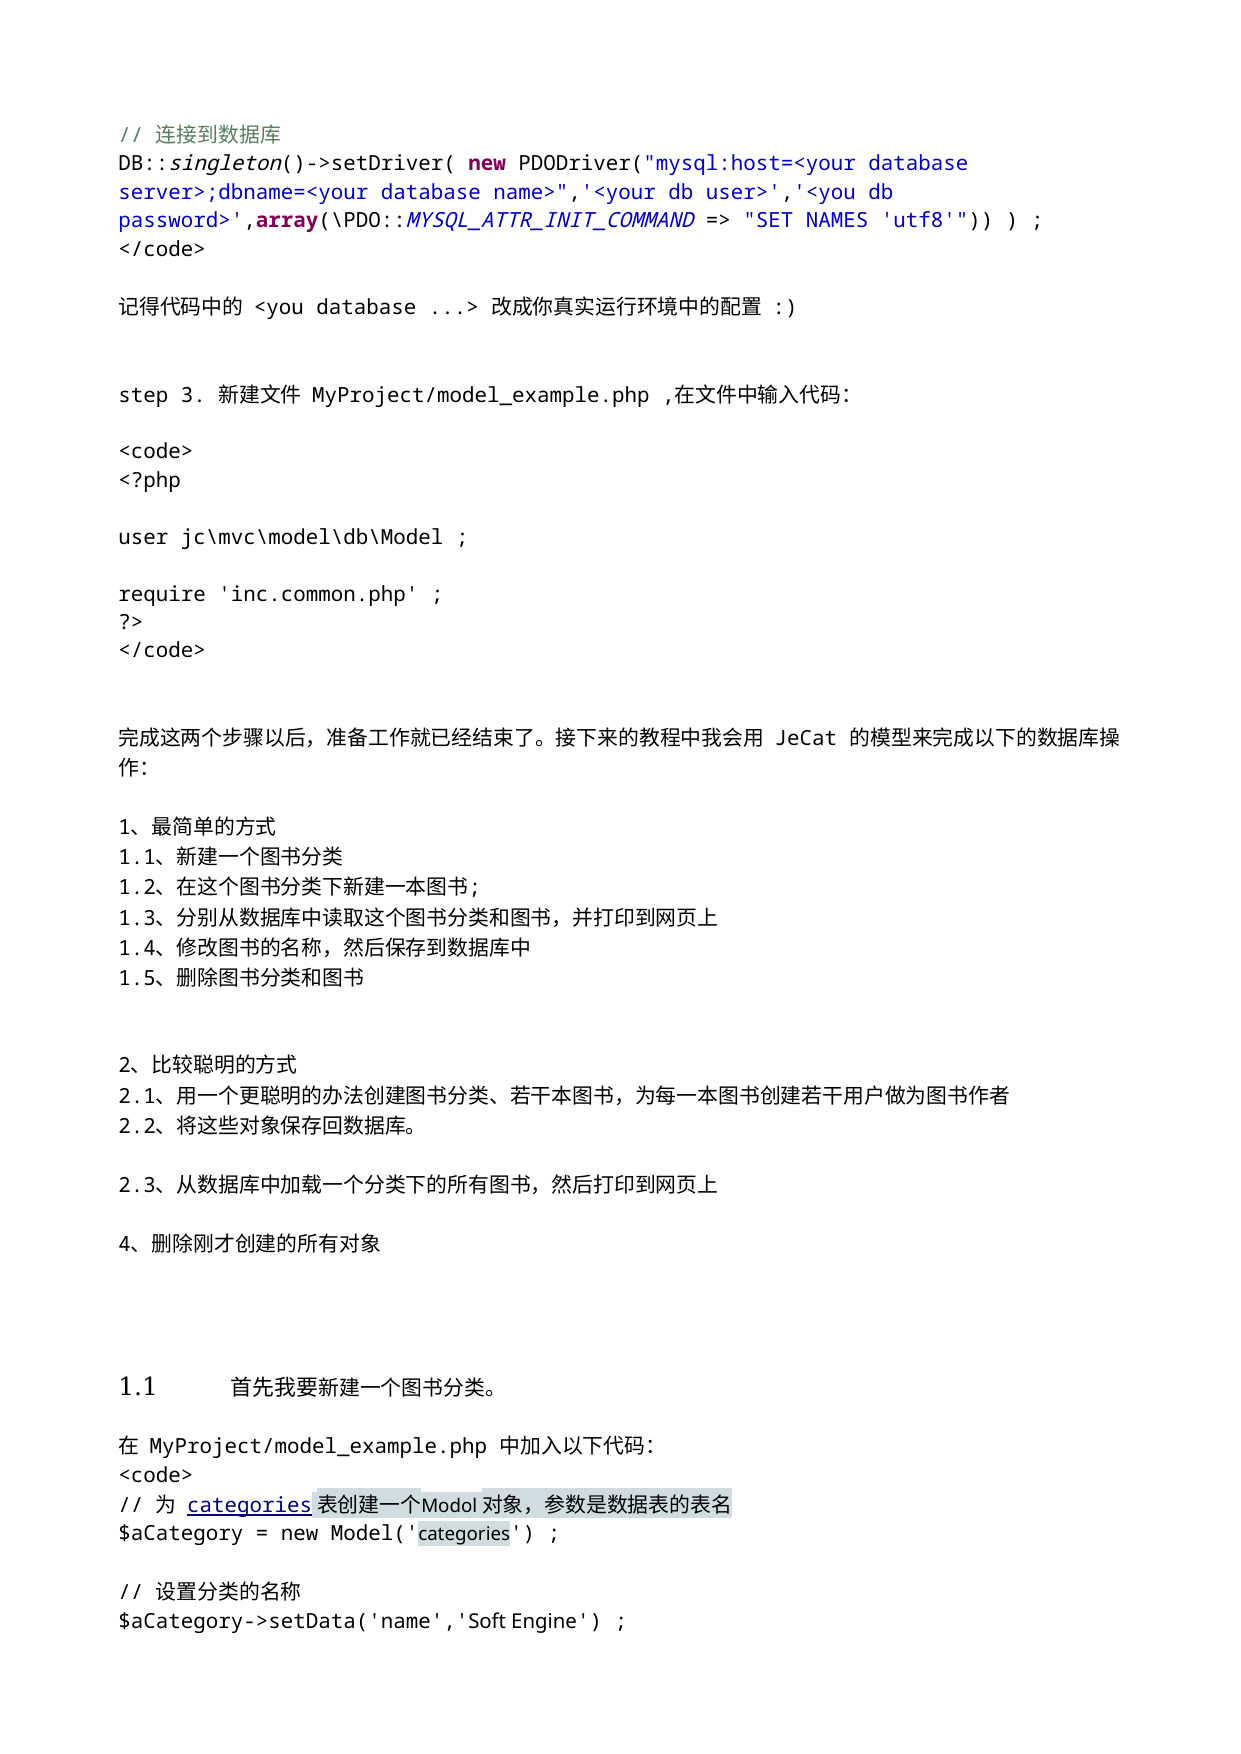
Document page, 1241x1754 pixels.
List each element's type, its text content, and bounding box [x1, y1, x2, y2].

text 记得代码中的 <you database ...> 改成你真实运行环境中的配置 :) [118, 291, 1122, 321]
text ?> [118, 607, 1122, 636]
text 1.4、修改图书的名称，然后保存到数据库中 [118, 931, 1122, 961]
text 2.3、从数据库中加载一个分类下的所有图书，然后打印到网页上 [118, 1168, 1122, 1198]
text <code> [118, 437, 1122, 465]
text 1.2、在这个图书分类下新建一本图书; [118, 871, 1122, 901]
text require 'inc.common.php' ; [118, 579, 1122, 607]
text $aCategory->setData('name','Soft Engine') ; [118, 1606, 1122, 1634]
text 4、删除刚才创建的所有对象 [118, 1227, 1122, 1257]
text $aCategory = new Model('categories') ; [118, 1518, 1122, 1547]
text 1.1、新建一个图书分类 [118, 840, 1122, 871]
text DB::singleton()->setDriver( new PDODriver("mysql:host=<your database server>;dbname=<your database name>",'<your db user>','<you db password>',array(\PDO::MYSQL_ATTR_INIT_COMMAND => "SET NAMES 'utf8'")) ) ; [118, 148, 1122, 234]
text 2.1、用一个更聪明的办法创建图书分类、若干本图书，为每一本图书创建若干用户做为图书作者 [118, 1079, 1122, 1109]
text 2.2、将这些对象保存回数据库。 [118, 1109, 1122, 1139]
text 2、比较聪明的方式 [118, 1049, 1122, 1079]
text step 3. 新建文件 MyProject/model_example.php ,在文件中输入代码： [118, 378, 1122, 408]
text 1、最简单的方式 [118, 810, 1122, 840]
text // 为 categories 表创建一个Modol 对象，参数是数据表的表名 [118, 1488, 1122, 1518]
text // 连接到数据库 [118, 118, 1122, 148]
text <code> [118, 1460, 1122, 1488]
list 在 MyProject/model_example.php 中加入以下代码： [118, 1429, 1122, 1460]
text <?php [118, 465, 1122, 493]
text 1.5、删除图书分类和图书 [118, 961, 1122, 992]
text user jc\mvc\model\db\Model ; [118, 522, 1122, 550]
text 完成这两个步骤以后，准备工作就已经结束了。接下来的教程中我会用 JeCat 的模型来完成以下的数据库操作： [118, 721, 1122, 781]
text </code> [118, 234, 1122, 262]
text </code> [118, 636, 1122, 664]
list 首先我要新建一个图书分类。 [118, 1371, 1122, 1401]
text 1.3、分别从数据库中读取这个图书分类和图书，并打印到网页上 [118, 901, 1122, 931]
text // 设置分类的名称 [118, 1575, 1122, 1606]
